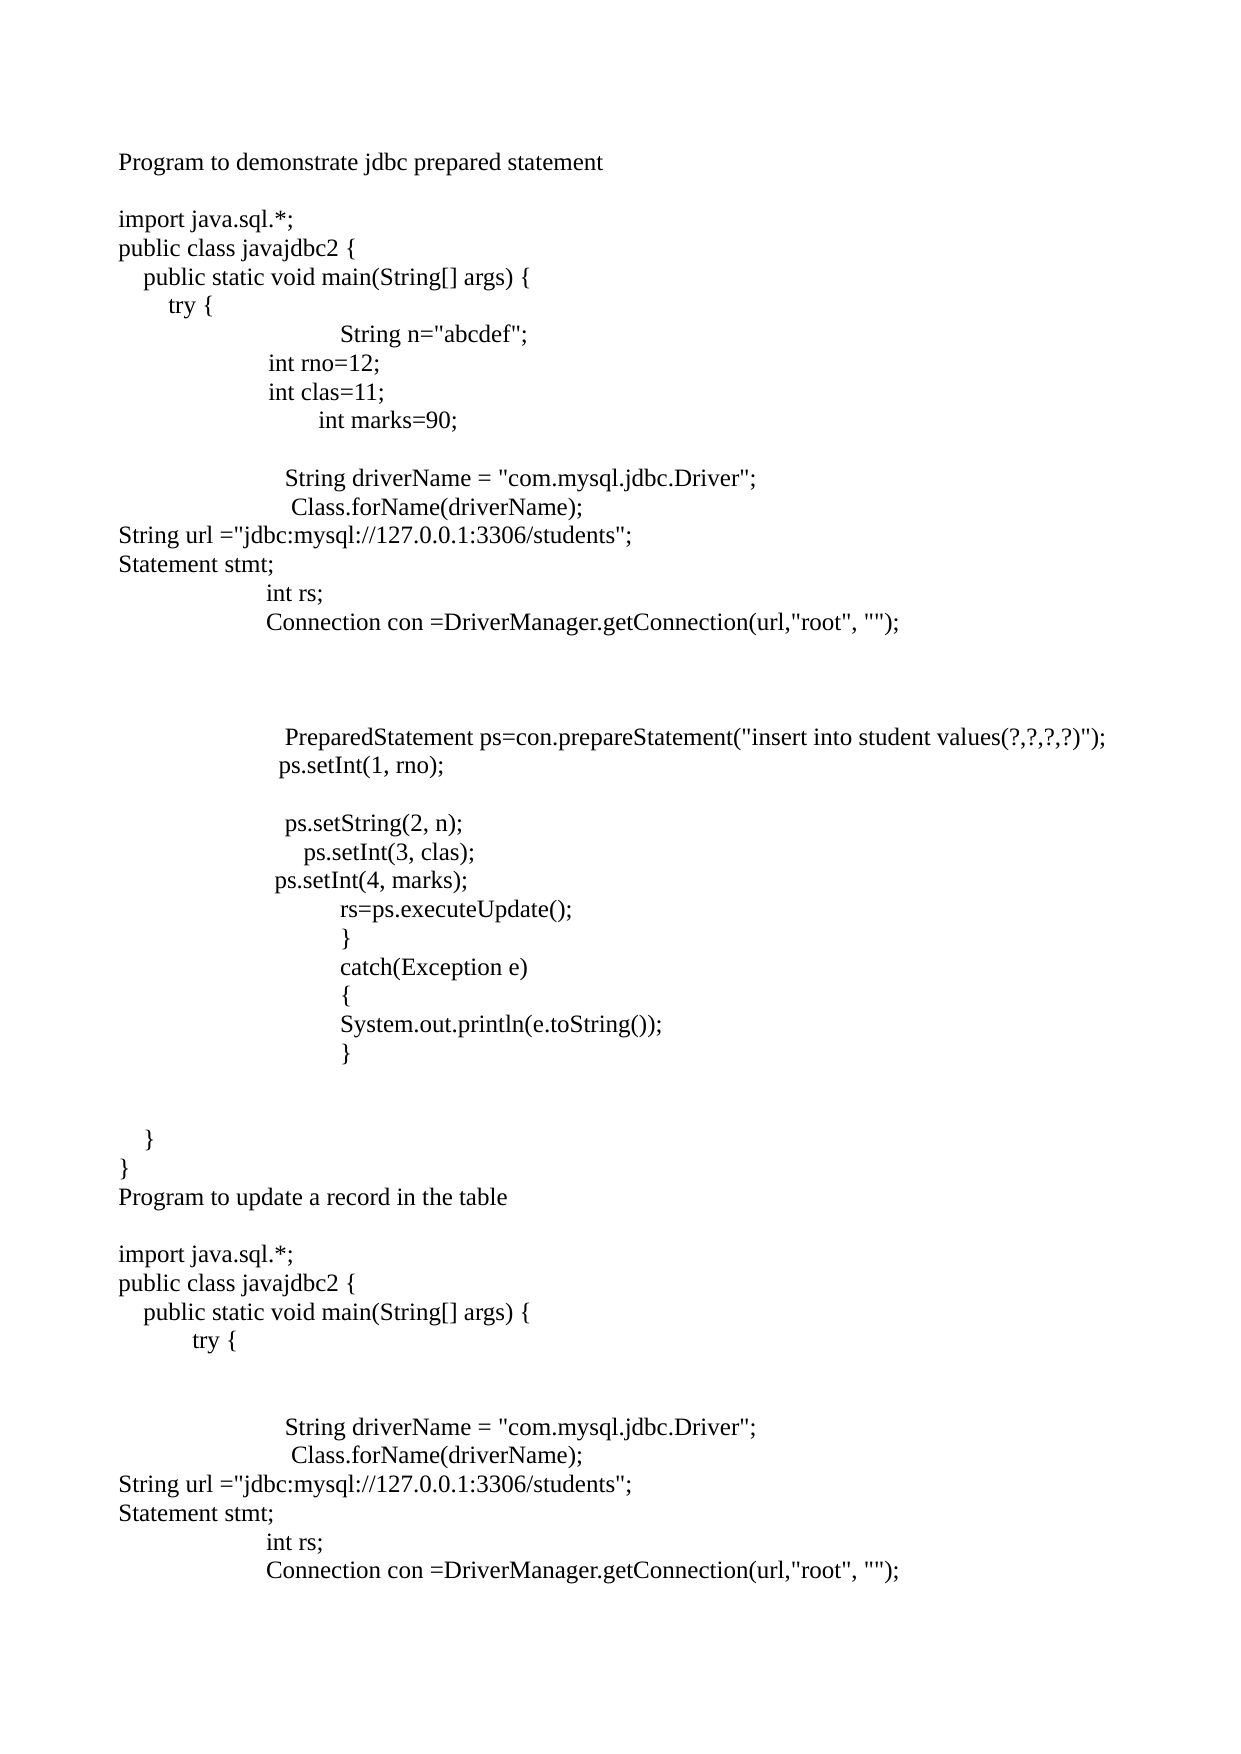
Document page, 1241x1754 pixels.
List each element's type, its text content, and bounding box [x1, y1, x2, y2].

text ps.setString(2, n); [118, 808, 1122, 837]
text import java.sql.*; [118, 204, 1122, 233]
text Class.forName(driverName); [118, 492, 1122, 521]
text ps.setInt(4, marks); [118, 866, 1122, 894]
text String url ="jdbc:mysql://127.0.0.1:3306/students"; [118, 1469, 1122, 1498]
text Class.forName(driverName); [118, 1441, 1122, 1469]
text int rs; [118, 1527, 1122, 1556]
text ps.setInt(1, rno); [118, 751, 1122, 779]
text String driverName = "com.mysql.jdbc.Driver"; [118, 463, 1122, 492]
text int rs; [118, 578, 1122, 607]
text int clas=11; [118, 377, 1122, 406]
text Program to update a record in the table [118, 1182, 1122, 1211]
text } [118, 1038, 1122, 1067]
text { [118, 981, 1122, 1009]
text int rno=12; [118, 348, 1122, 377]
text } [118, 1124, 1122, 1153]
text } [118, 1153, 1122, 1182]
text Statement stmt; [118, 1498, 1122, 1527]
text PreparedStatement ps=con.prepareStatement("insert into student values(?,?,?,?)"); [118, 722, 1122, 751]
text Connection con =DriverManager.getConnection(url,"root", ""); [118, 1556, 1122, 1584]
text String driverName = "com.mysql.jdbc.Driver"; [118, 1412, 1122, 1441]
text int marks=90; [118, 406, 1122, 434]
text try { [118, 291, 1122, 319]
text String url ="jdbc:mysql://127.0.0.1:3306/students"; [118, 521, 1122, 549]
text public class javajdbc2 { [118, 1268, 1122, 1297]
text catch(Exception e) [118, 952, 1122, 981]
text Program to demonstrate jdbc prepared statement [118, 147, 1122, 176]
text Connection con =DriverManager.getConnection(url,"root", ""); [118, 607, 1122, 636]
text public class javajdbc2 { [118, 233, 1122, 262]
text try { [118, 1326, 1122, 1354]
text System.out.println(e.toString()); [118, 1009, 1122, 1038]
text rs=ps.executeUpdate(); [118, 894, 1122, 923]
text public static void main(String[] args) { [118, 1297, 1122, 1326]
text ps.setInt(3, clas); [118, 837, 1122, 866]
text public static void main(String[] args) { [118, 262, 1122, 291]
text String n="abcdef"; [118, 319, 1122, 348]
text import java.sql.*; [118, 1239, 1122, 1268]
text } [118, 923, 1122, 952]
text Statement stmt; [118, 549, 1122, 578]
